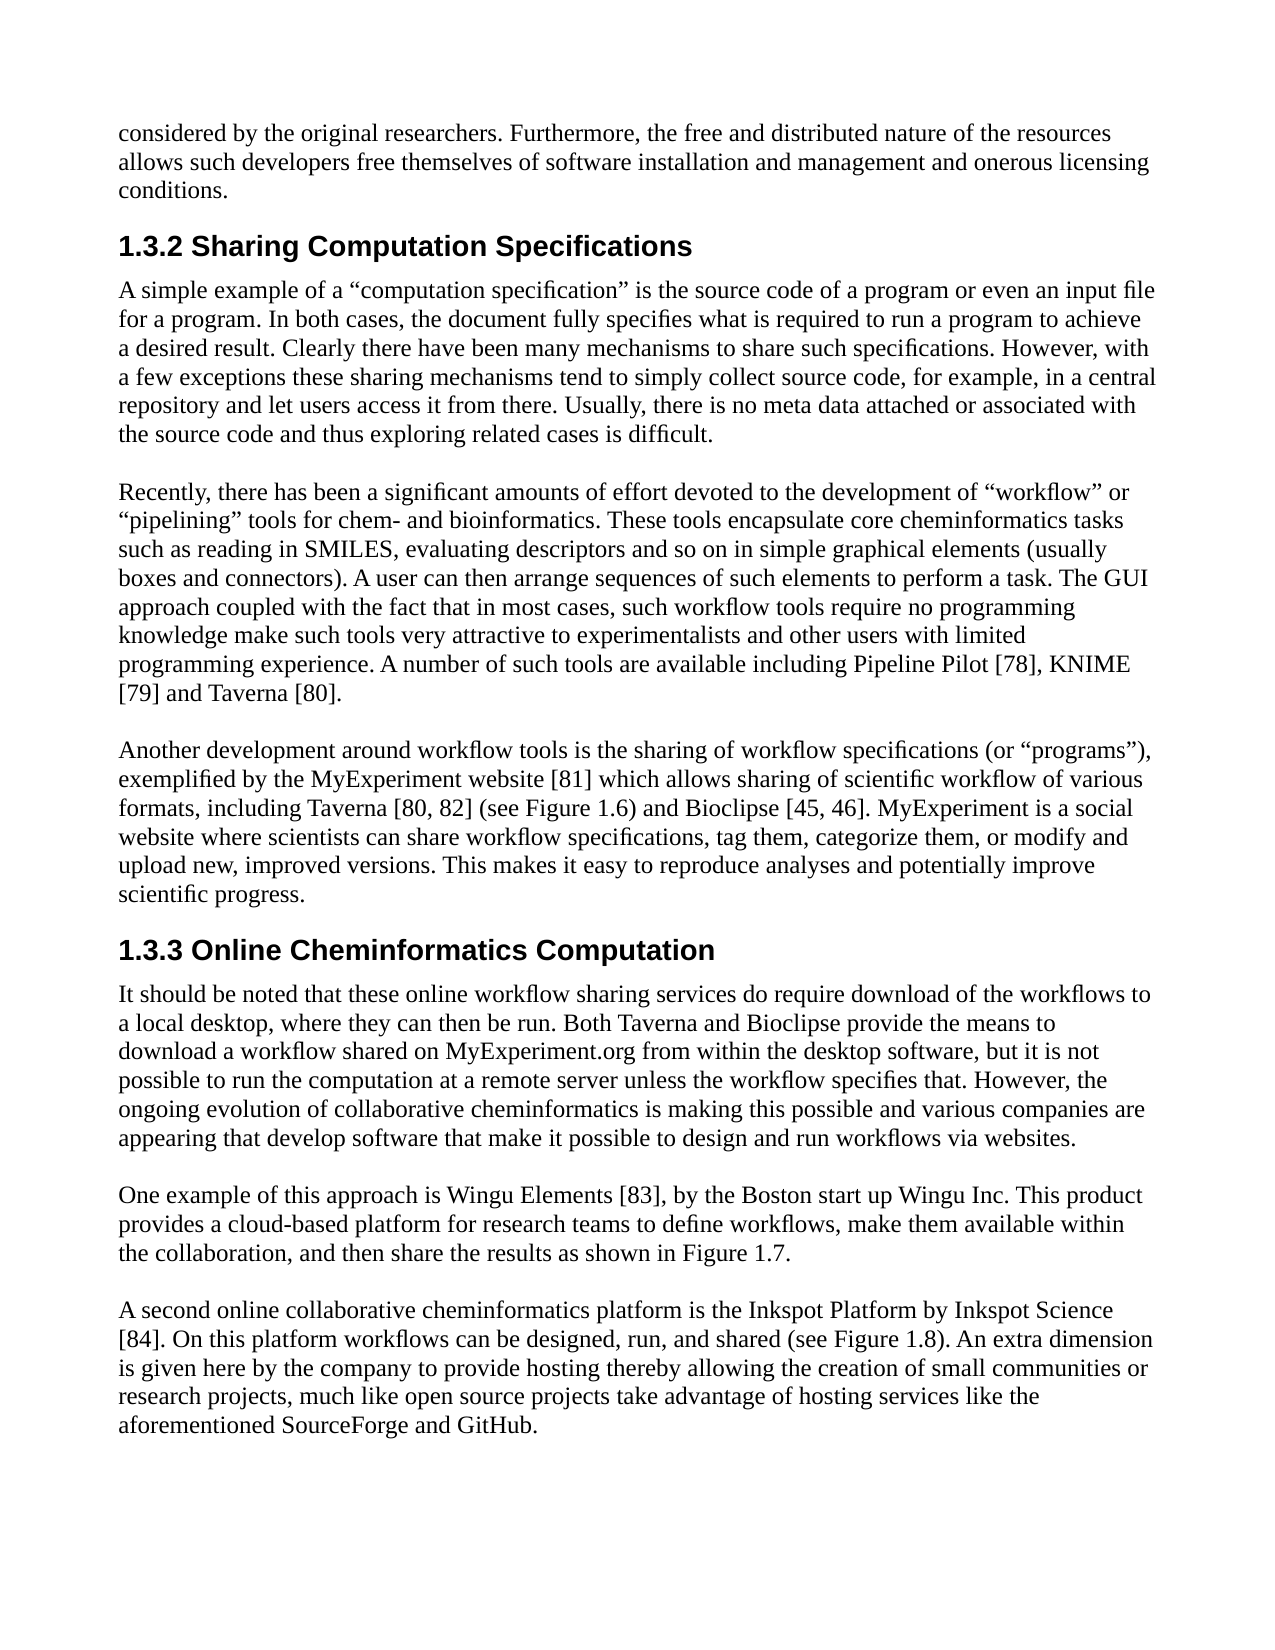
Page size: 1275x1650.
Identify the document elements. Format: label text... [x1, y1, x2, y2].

subtitle 1.3.3 Online Cheminformatics Computation [118, 933, 1157, 966]
text It should be noted that these online workﬂow sharing services do require download of the workﬂows to a local desktop, where they can then be run. Both Taverna and Bioclipse provide the means to download a workﬂow shared on MyExperiment.org from within the desktop software, but it is not possible to run the computation at a remote server unless the workﬂow speciﬁes that. However, the ongoing evolution of collaborative cheminformatics is making this possible and various companies are appearing that develop software that make it possible to design and run workﬂows via websites. [118, 979, 1157, 1151]
text A simple example of a “computation speciﬁcation” is the source code of a program or even an input ﬁle for a program. In both cases, the document fully speciﬁes what is required to run a program to achieve a desired result. Clearly there have been many mechanisms to share such speciﬁcations. However, with a few exceptions these sharing mechanisms tend to simply collect source code, for example, in a central repository and let users access it from there. Usually, there is no meta data attached or associated with the source code and thus exploring related cases is difﬁcult. [118, 275, 1157, 448]
text Recently, there has been a signiﬁcant amounts of effort devoted to the development of “workﬂow” or “pipelining” tools for chem- and bioinformatics. These tools encapsulate core cheminformatics tasks such as reading in SMILES, evaluating descriptors and so on in simple graphical elements (usually boxes and connectors). A user can then arrange sequences of such elements to perform a task. The GUI approach coupled with the fact that in most cases, such workﬂow tools require no programming knowledge make such tools very attractive to experimentalists and other users with limited programming experience. A number of such tools are available including Pipeline Pilot [78], KNIME [79] and Taverna [80]. [118, 477, 1157, 707]
subtitle 1.3.2 Sharing Computation Speciﬁcations [118, 229, 1157, 263]
text Another development around workﬂow tools is the sharing of workﬂow speciﬁcations (or “programs”), exempliﬁed by the MyExperiment website [81] which allows sharing of scientiﬁc workﬂow of various formats, including Taverna [80, 82] (see Figure 1.6) and Bioclipse [45, 46]. MyExperiment is a social website where scientists can share workﬂow speciﬁcations, tag them, categorize them, or modify and upload new, improved versions. This makes it easy to reproduce analyses and potentially improve scientiﬁc progress. [118, 735, 1157, 908]
text considered by the original researchers. Furthermore, the free and distributed nature of the resources allows such developers free themselves of software installation and management and onerous licensing conditions. [118, 118, 1157, 204]
text One example of this approach is Wingu Elements [83], by the Boston start up Wingu Inc. This product provides a cloud-based platform for research teams to deﬁne workﬂows, make them available within the collaboration, and then share the results as shown in Figure 1.7. [118, 1180, 1157, 1266]
text A second online collaborative cheminformatics platform is the Inkspot Platform by Inkspot Science [84]. On this platform workﬂows can be designed, run, and shared (see Figure 1.8). An extra dimension is given here by the company to provide hosting thereby allowing the creation of small communities or research projects, much like open source projects take advantage of hosting services like the aforementioned SourceForge and GitHub. [118, 1295, 1157, 1439]
